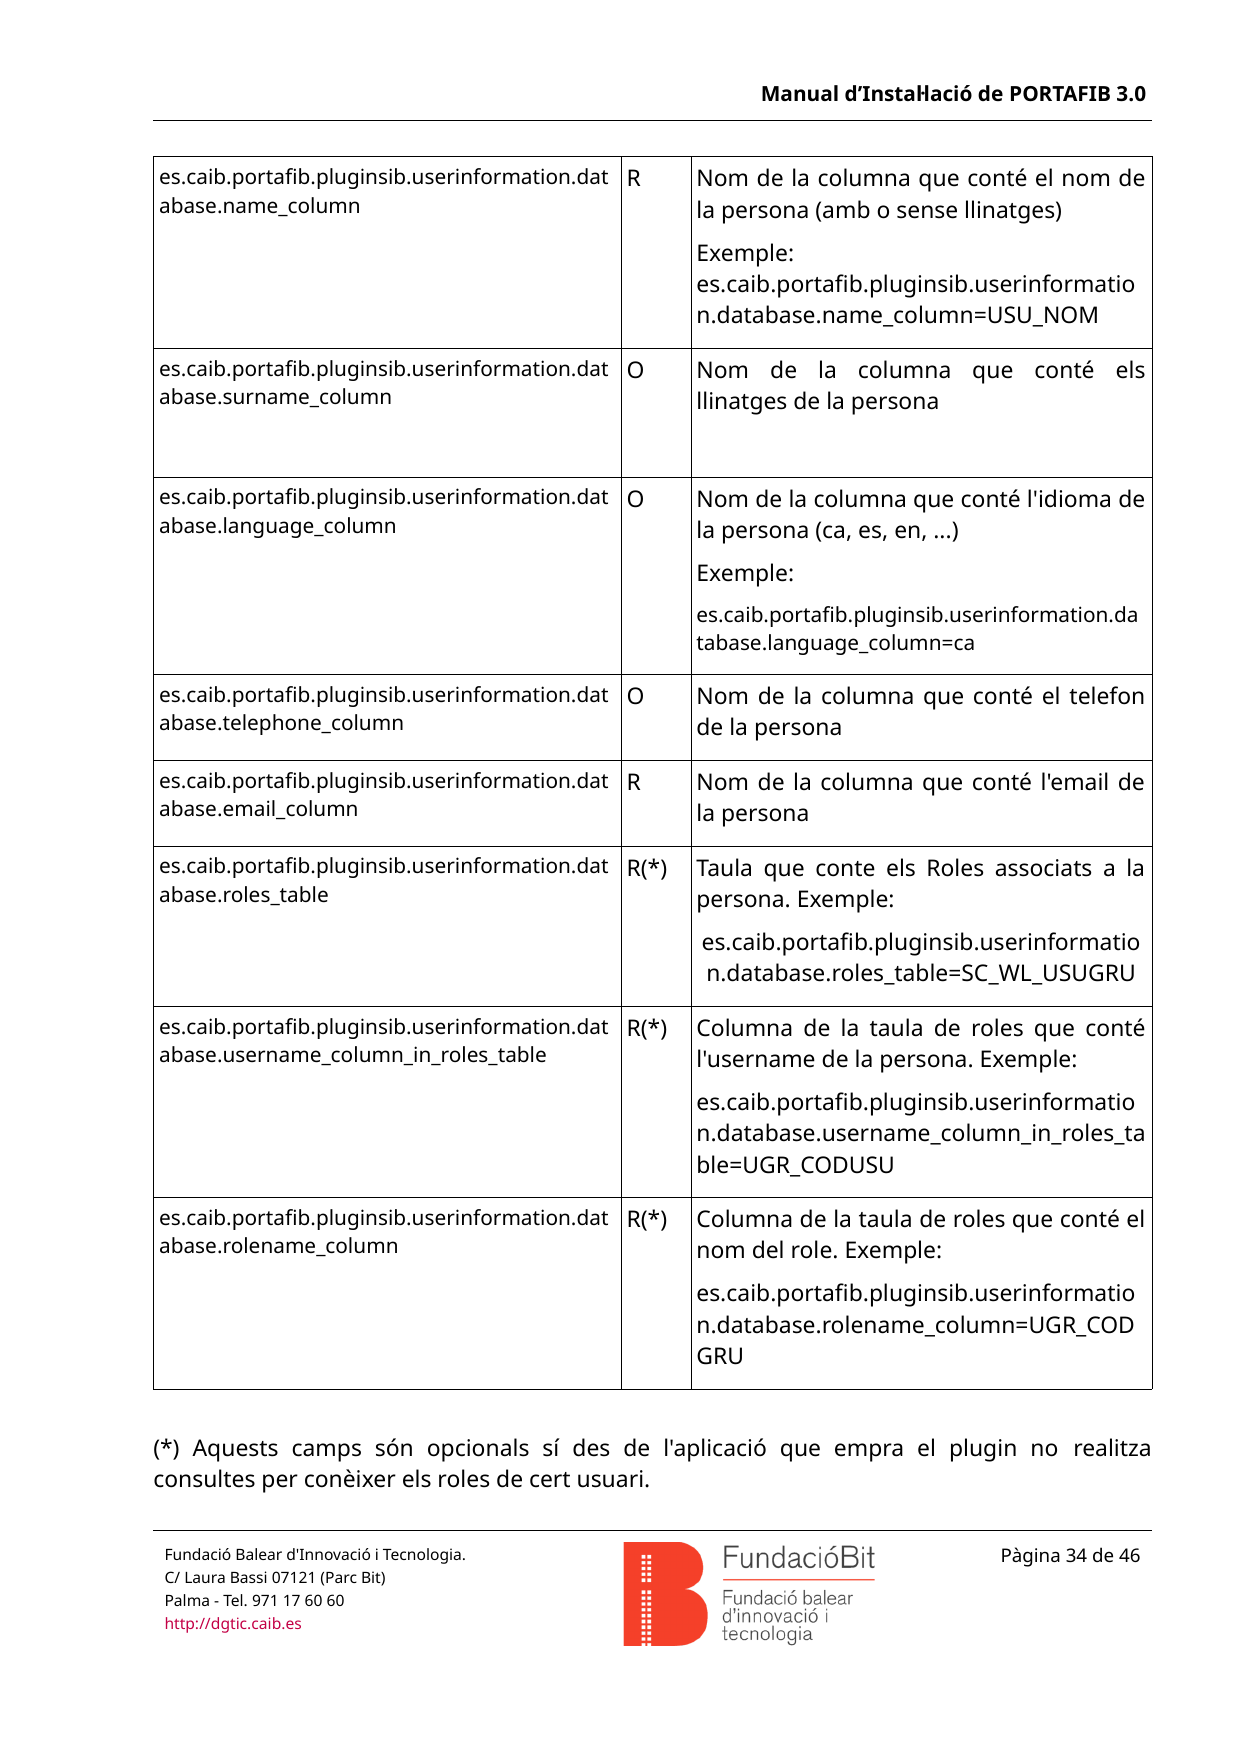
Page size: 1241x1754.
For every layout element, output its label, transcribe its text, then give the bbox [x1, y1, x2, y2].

table_cell es.caib.portafib.pluginsib.userinformation.database.name_column [154, 157, 621, 348]
table_cell es.caib.portafib.pluginsib.userinformation.database.language_column [154, 478, 621, 674]
table_cell Nom de la columna que conté l'idioma de la persona (ca, es, en, ...) Exemple: es.caib.portafib.pluginsib.userinformation.database.language_column=ca [692, 478, 1152, 674]
table_cell es.caib.portafib.pluginsib.userinformation.database.roles_table [154, 847, 621, 1006]
table_cell es.caib.portafib.pluginsib.userinformation.database.telephone_column [154, 675, 621, 760]
table_cell O [622, 675, 691, 760]
table_cell O [622, 349, 691, 477]
table_cell R(*) [622, 1198, 691, 1389]
table_cell Nom de la columna que conté l'email de la persona [692, 761, 1152, 846]
table_cell Columna de la taula de roles que conté l'username de la persona. Exemple: es.caib.portafib.pluginsib.userinformation.database.username_column_in_roles_table=UGR_CODUSU [692, 1007, 1152, 1197]
table_cell O [622, 478, 691, 674]
table_cell Nom de la columna que conté el nom de la persona (amb o sense llinatges) Exemple: es.caib.portafib.pluginsib.userinformation.database.name_column=USU_NOM [692, 157, 1152, 348]
table_cell R(*) [622, 847, 691, 1006]
table_cell es.caib.portafib.pluginsib.userinformation.database.email_column [154, 761, 621, 846]
table_cell Columna de la taula de roles que conté el nom del role. Exemple: es.caib.portafib.pluginsib.userinformation.database.rolename_column=UGR_CODGRU [692, 1198, 1152, 1389]
table_cell es.caib.portafib.pluginsib.userinformation.database.surname_column [154, 349, 621, 477]
table_cell Nom de la columna que conté el telefon de la persona [692, 675, 1152, 760]
table_cell es.caib.portafib.pluginsib.userinformation.database.rolename_column [154, 1198, 621, 1389]
table_cell R(*) [622, 1007, 691, 1197]
table_cell R [622, 157, 691, 348]
table_cell Taula que conte els Roles associats a la persona. Exemple: es.caib.portafib.pluginsib.userinformation.database.roles_table=SC_WL_USUGRU [692, 847, 1152, 1006]
text (*) Aquests camps són opcionals sí des de l'aplicació que empra el plugin no realitza consultes per conèixer els roles de cert usuari. [153, 1432, 1152, 1494]
table_cell Nom de la columna que conté els llinatges de la persona [692, 349, 1152, 477]
table_cell es.caib.portafib.pluginsib.userinformation.database.username_column_in_roles_table [154, 1007, 621, 1197]
picture [623, 1542, 875, 1646]
table_cell R [622, 761, 691, 846]
